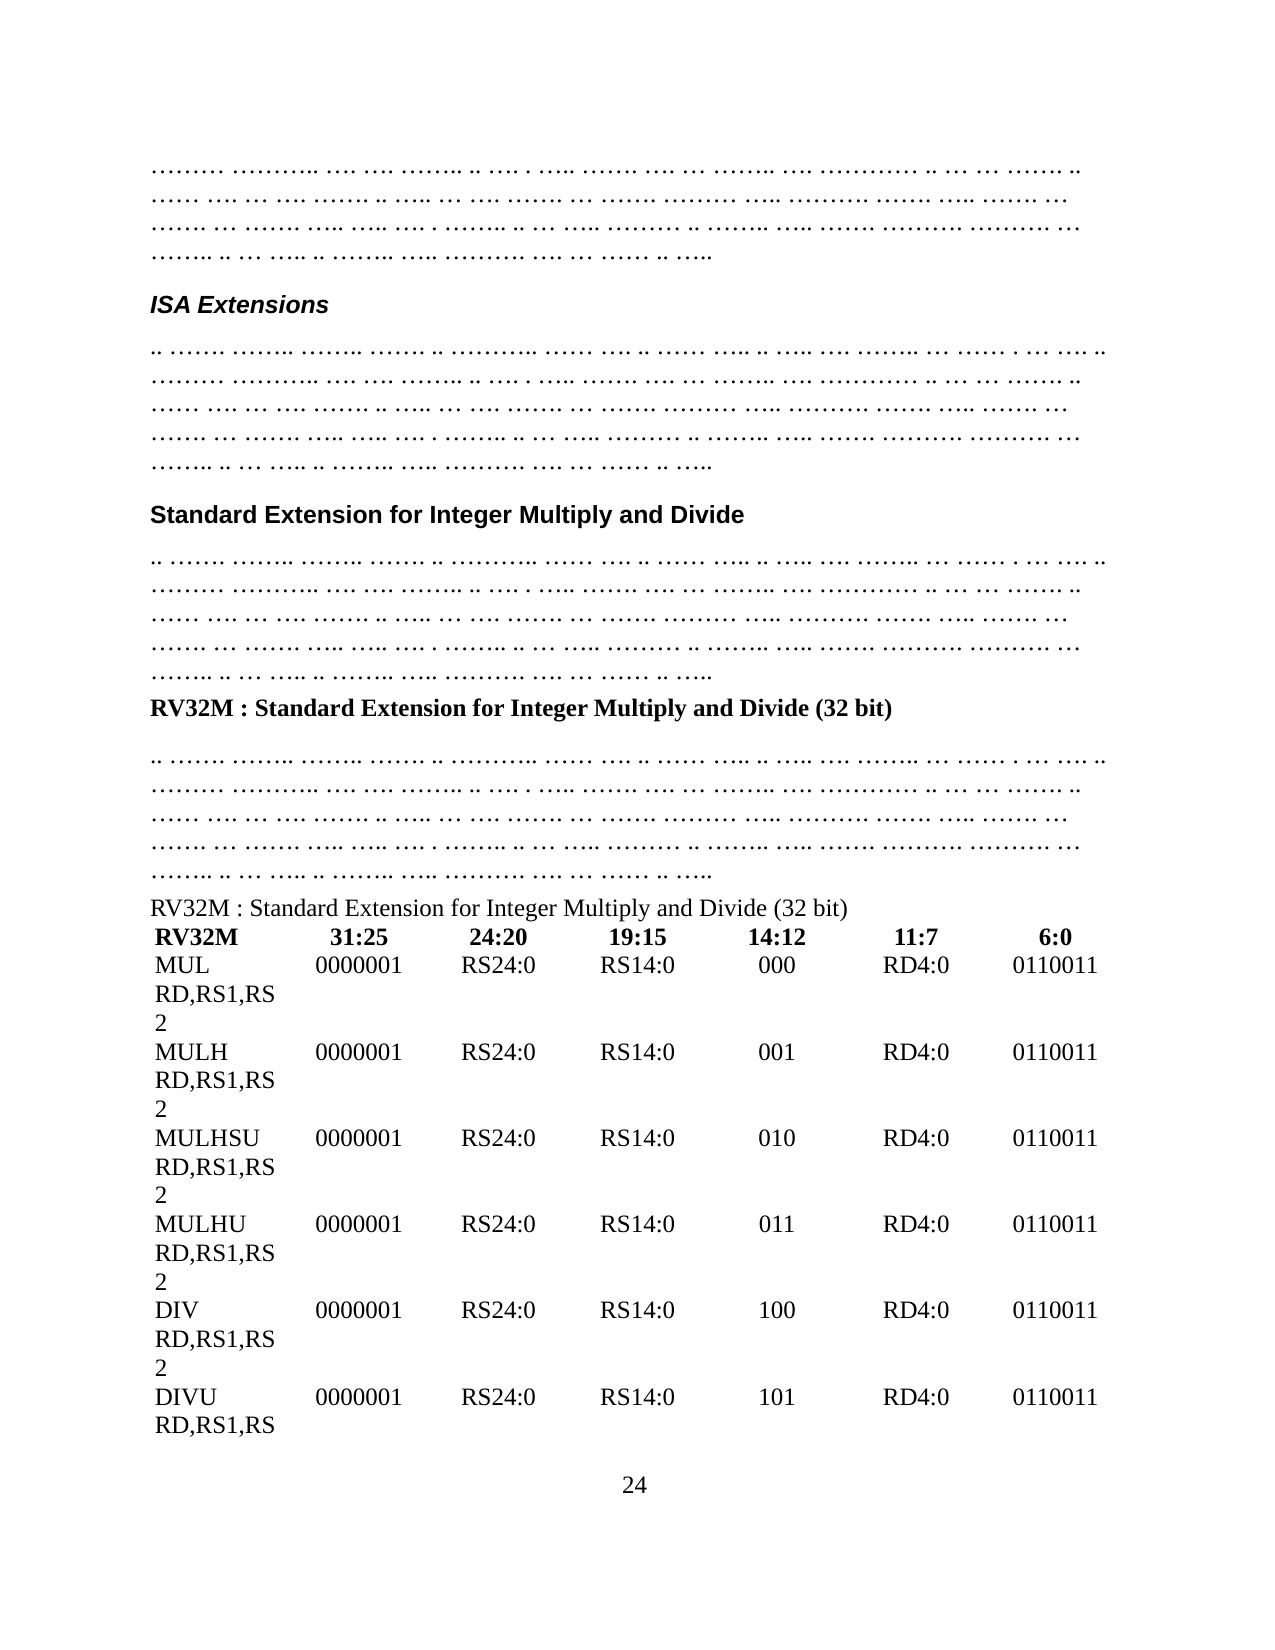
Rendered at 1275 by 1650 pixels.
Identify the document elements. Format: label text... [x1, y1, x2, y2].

table_cell MULHU RD,RS1,RS2 [150, 1209, 289, 1295]
table_cell RS14:0 [568, 1209, 707, 1295]
subtitle Standard Extension for Integer Multiply and Divide [150, 500, 1125, 528]
table_cell RS14:0 [568, 1382, 707, 1439]
table_header 19:15 [568, 922, 707, 950]
table_cell RS24:0 [429, 1123, 568, 1209]
table_cell RS14:0 [568, 1295, 707, 1382]
text RV32M : Standard Extension for Integer Multiply and Divide (32 bit) [150, 693, 1125, 722]
table_cell MULH RD,RS1,RS2 [150, 1037, 289, 1123]
table_cell RS24:0 [429, 1209, 568, 1295]
text .. ……. …….. …….. ……. .. ……….. …… …. .. …… ….. .. ….. …. …….. … …… . … …. .. ……… ……….. …. …. …….. .. …. . ….. ……. …. … …….. …. ………… .. … … ……. .. …… …. … …. ……. .. ….. … …. ……. … ……. ……… ….. ………. ……. ….. ……. … ……. … ……. ….. ….. …. . …….. .. … ….. ……… .. …….. ….. ……. ………. ………. … …….. .. … ….. .. …….. ….. ………. …. … …… .. ….. [150, 541, 1125, 684]
table_cell MULHSU RD,RS1,RS2 [150, 1123, 289, 1209]
text RV32M : Standard Extension for Integer Multiply and Divide (32 bit) [150, 893, 1125, 922]
table_cell RS14:0 [568, 1123, 707, 1209]
table_header 11:7 [846, 922, 986, 950]
text .. ……. …….. …….. ……. .. ……….. …… …. .. …… ….. .. ….. …. …….. … …… . … …. .. ……… ……….. …. …. …….. .. …. . ….. ……. …. … …….. …. ………… .. … … ……. .. …… …. … …. ……. .. ….. … …. ……. … ……. ……… ….. ………. ……. ….. ……. … ……. … ……. ….. ….. …. . …….. .. … ….. ……… .. …….. ….. ……. ………. ………. … …….. .. … ….. .. …….. ….. ………. …. … …… .. ….. [150, 331, 1125, 475]
text .. ……. …….. …….. ……. .. ……….. …… …. .. …… ….. .. ….. …. …….. … …… . … …. .. ……… ……….. …. …. …….. .. …. . ….. ……. …. … …….. …. ………… .. … … ……. .. …… …. … …. ……. .. ….. … …. ……. … ……. ……… ….. ………. ……. ….. ……. … ……. … ……. ….. ….. …. . …….. .. … ….. ……… .. …….. ….. ……. ………. ………. … …….. .. … ….. .. …….. ….. ………. …. … …… .. ….. [150, 740, 1125, 884]
table_cell RD4:0 [846, 1209, 986, 1295]
table_cell 0110011 [986, 1123, 1125, 1209]
table_cell 101 [707, 1382, 846, 1439]
table_cell 001 [707, 1037, 846, 1123]
table_cell RD4:0 [846, 950, 986, 1037]
table_cell RD4:0 [846, 1037, 986, 1123]
table_cell 0110011 [986, 1295, 1125, 1382]
table_cell RD4:0 [846, 1123, 986, 1209]
table_cell 0110011 [986, 1382, 1125, 1439]
table_cell 011 [707, 1209, 846, 1295]
table_cell RD4:0 [846, 1295, 986, 1382]
table_cell 0110011 [986, 950, 1125, 1037]
table_cell 0110011 [986, 1037, 1125, 1123]
table_cell 000 [707, 950, 846, 1037]
table_cell 0000001 [289, 950, 428, 1037]
table_cell 0000001 [289, 1037, 428, 1123]
table_cell 010 [707, 1123, 846, 1209]
table_cell RS14:0 [568, 1037, 707, 1123]
table_header RV32M [150, 922, 289, 950]
table_cell RS24:0 [429, 1037, 568, 1123]
table_cell DIV RD,RS1,RS2 [150, 1295, 289, 1382]
table_cell RS24:0 [429, 950, 568, 1037]
table_cell RD4:0 [846, 1382, 986, 1439]
table_cell 0000001 [289, 1382, 428, 1439]
table_cell RS24:0 [429, 1295, 568, 1382]
table_header 6:0 [986, 922, 1125, 950]
table_cell 0000001 [289, 1295, 428, 1382]
table_cell 0000001 [289, 1123, 428, 1209]
subtitle ISA Extensions [150, 290, 1125, 318]
table_header 14:12 [707, 922, 846, 950]
table_cell RS14:0 [568, 950, 707, 1037]
table_cell RS24:0 [429, 1382, 568, 1439]
table_cell DIVU RD,RS1,RS [150, 1382, 289, 1439]
table_header 31:25 [289, 922, 428, 950]
table_header 24:20 [429, 922, 568, 950]
table_cell MUL RD,RS1,RS2 [150, 950, 289, 1037]
table_cell 0000001 [289, 1209, 428, 1295]
text ……… ……….. …. …. …….. .. …. . ….. ……. …. … …….. …. ………… .. … … ……. .. …… …. … …. ……. .. ….. … …. ……. … ……. ……… ….. ………. ……. ….. ……. … ……. … ……. ….. ….. …. . …….. .. … ….. ……… .. …….. ….. ……. ………. ………. … …….. .. … ….. .. …….. ….. ………. …. … …… .. ….. [150, 150, 1125, 265]
table_cell 0110011 [986, 1209, 1125, 1295]
table_cell 100 [707, 1295, 846, 1382]
